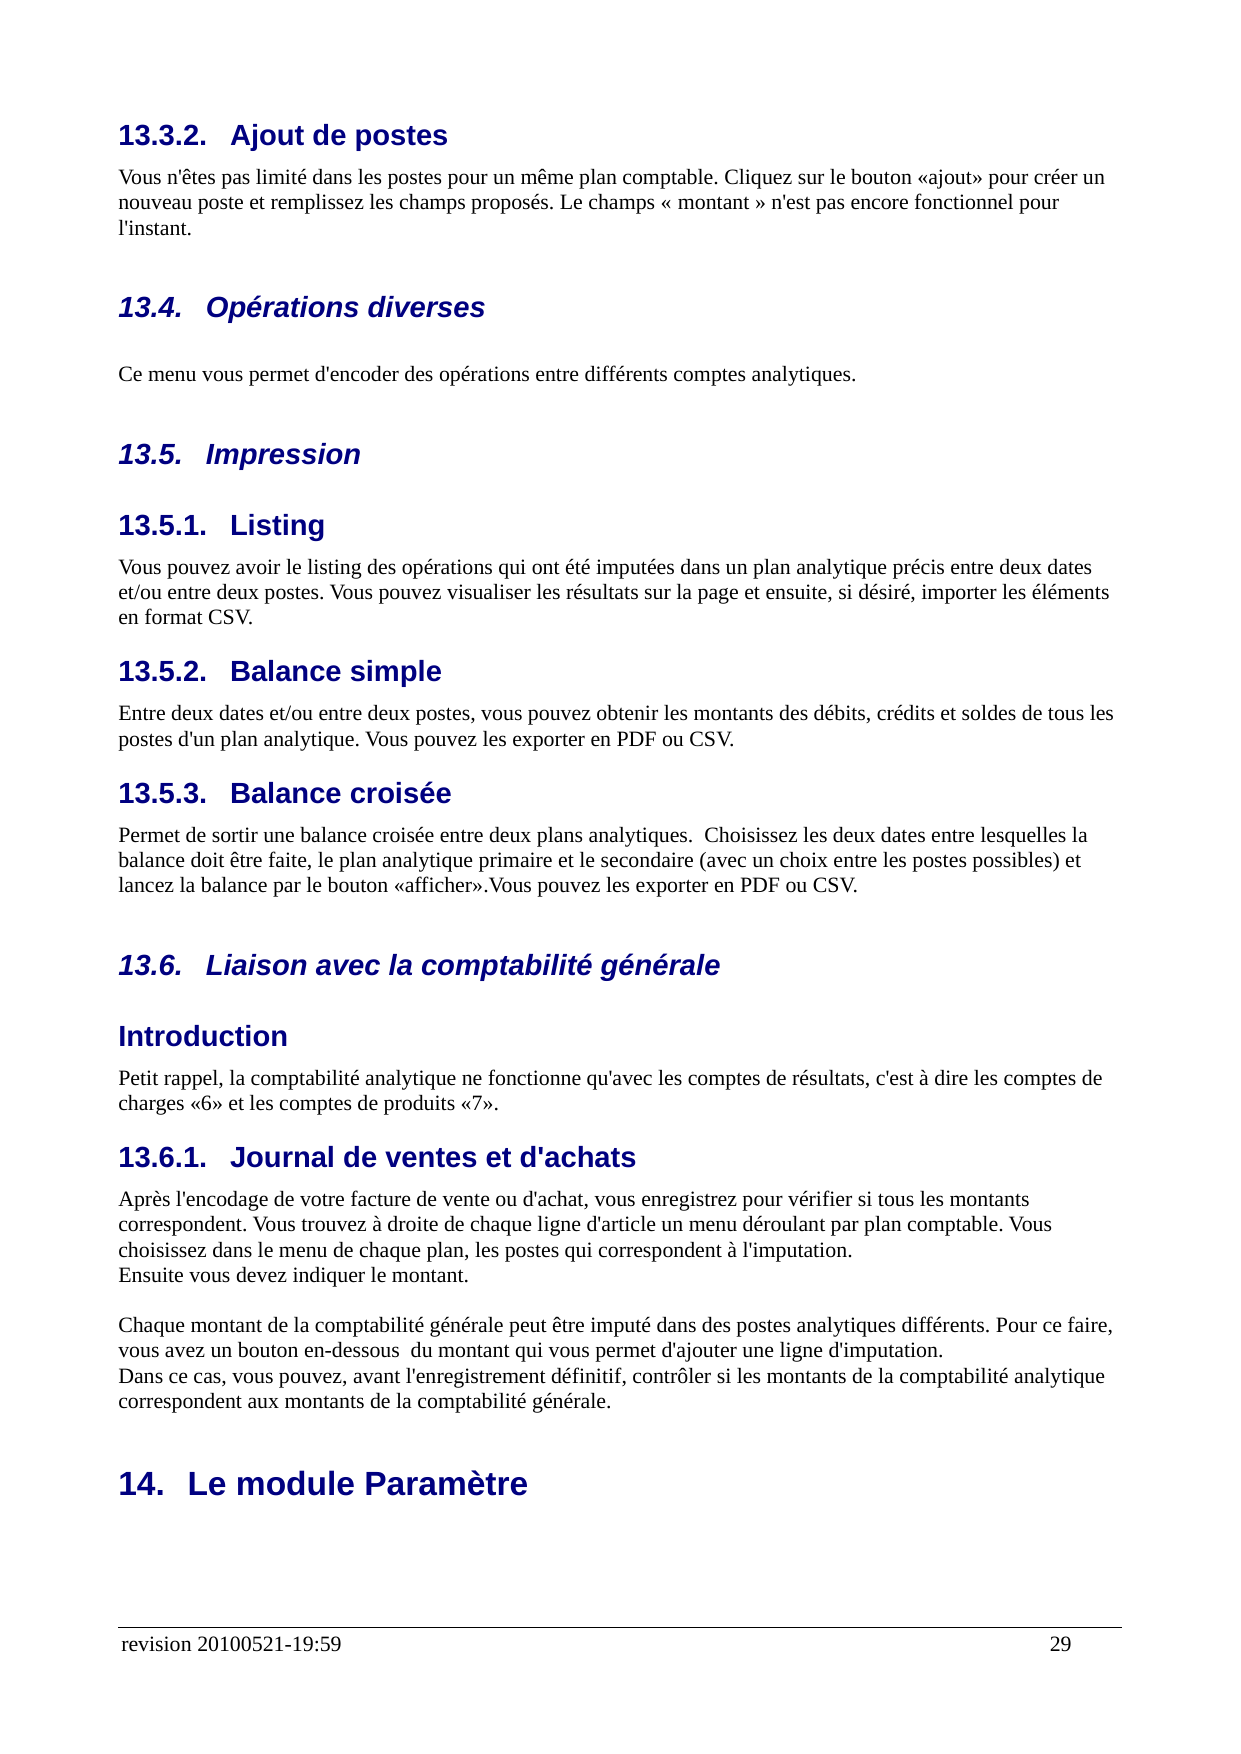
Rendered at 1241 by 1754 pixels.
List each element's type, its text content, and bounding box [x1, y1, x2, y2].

text Après l'encodage de votre facture de vente ou d'achat, vous enregistrez pour vérifier si tous les montants correspondent. Vous trouvez à droite de chaque ligne d'article un menu déroulant par plan comptable. Vous choisissez dans le menu de chaque plan, les postes qui correspondent à l'imputation. [118, 1186, 1122, 1262]
text Petit rappel, la comptabilité analytique ne fonctionne qu'avec les comptes de résultats, c'est à dire les comptes de charges «6» et les comptes de produits «7». [118, 1065, 1122, 1115]
text Vous n'êtes pas limité dans les postes pour un même plan comptable. Cliquez sur le bouton «ajout» pour créer un nouveau poste et remplissez les champs proposés. Le champs « montant » n'est pas encore fonctionnel pour l'instant. [118, 164, 1122, 240]
subtitle Le module Paramètre [118, 1463, 1122, 1502]
subtitle Impression [118, 437, 1122, 470]
text Ensuite vous devez indiquer le montant. [118, 1262, 1122, 1287]
text Vous pouvez avoir le listing des opérations qui ont été imputées dans un plan analytique précis entre deux dates et/ou entre deux postes. Vous pouvez visualiser les résultats sur la page et ensuite, si désiré, importer les éléments en format CSV. [118, 554, 1122, 629]
text Permet de sortir une balance croisée entre deux plans analytiques. Choisissez les deux dates entre lesquelles la balance doit être faite, le plan analytique primaire et le secondaire (avec un choix entre les postes possibles) et lancez la balance par le bouton «afficher».Vous pouvez les exporter en PDF ou CSV. [118, 822, 1122, 897]
subtitle Journal de ventes et d'achats [118, 1140, 1122, 1174]
text Ce menu vous permet d'encoder des opérations entre différents comptes analytiques. [118, 361, 1122, 386]
subtitle Introduction [118, 1019, 1122, 1052]
text Entre deux dates et/ou entre deux postes, vous pouvez obtenir les montants des débits, crédits et soldes de tous les postes d'un plan analytique. Vous pouvez les exporter en PDF ou CSV. [118, 700, 1122, 751]
subtitle Opérations diverses [118, 290, 1122, 323]
subtitle Balance croisée [118, 776, 1122, 809]
subtitle Listing [118, 508, 1122, 541]
text Chaque montant de la comptabilité générale peut être imputé dans des postes analytiques différents. Pour ce faire, vous avez un bouton en-dessous du montant qui vous permet d'ajouter une ligne d'imputation. [118, 1312, 1122, 1363]
subtitle Liaison avec la comptabilité générale [118, 948, 1122, 981]
subtitle Balance simple [118, 654, 1122, 688]
text Dans ce cas, vous pouvez, avant l'enregistrement définitif, contrôler si les montants de la comptabilité analytique correspondent aux montants de la comptabilité générale. [118, 1363, 1122, 1413]
subtitle Ajout de postes [118, 118, 1122, 152]
